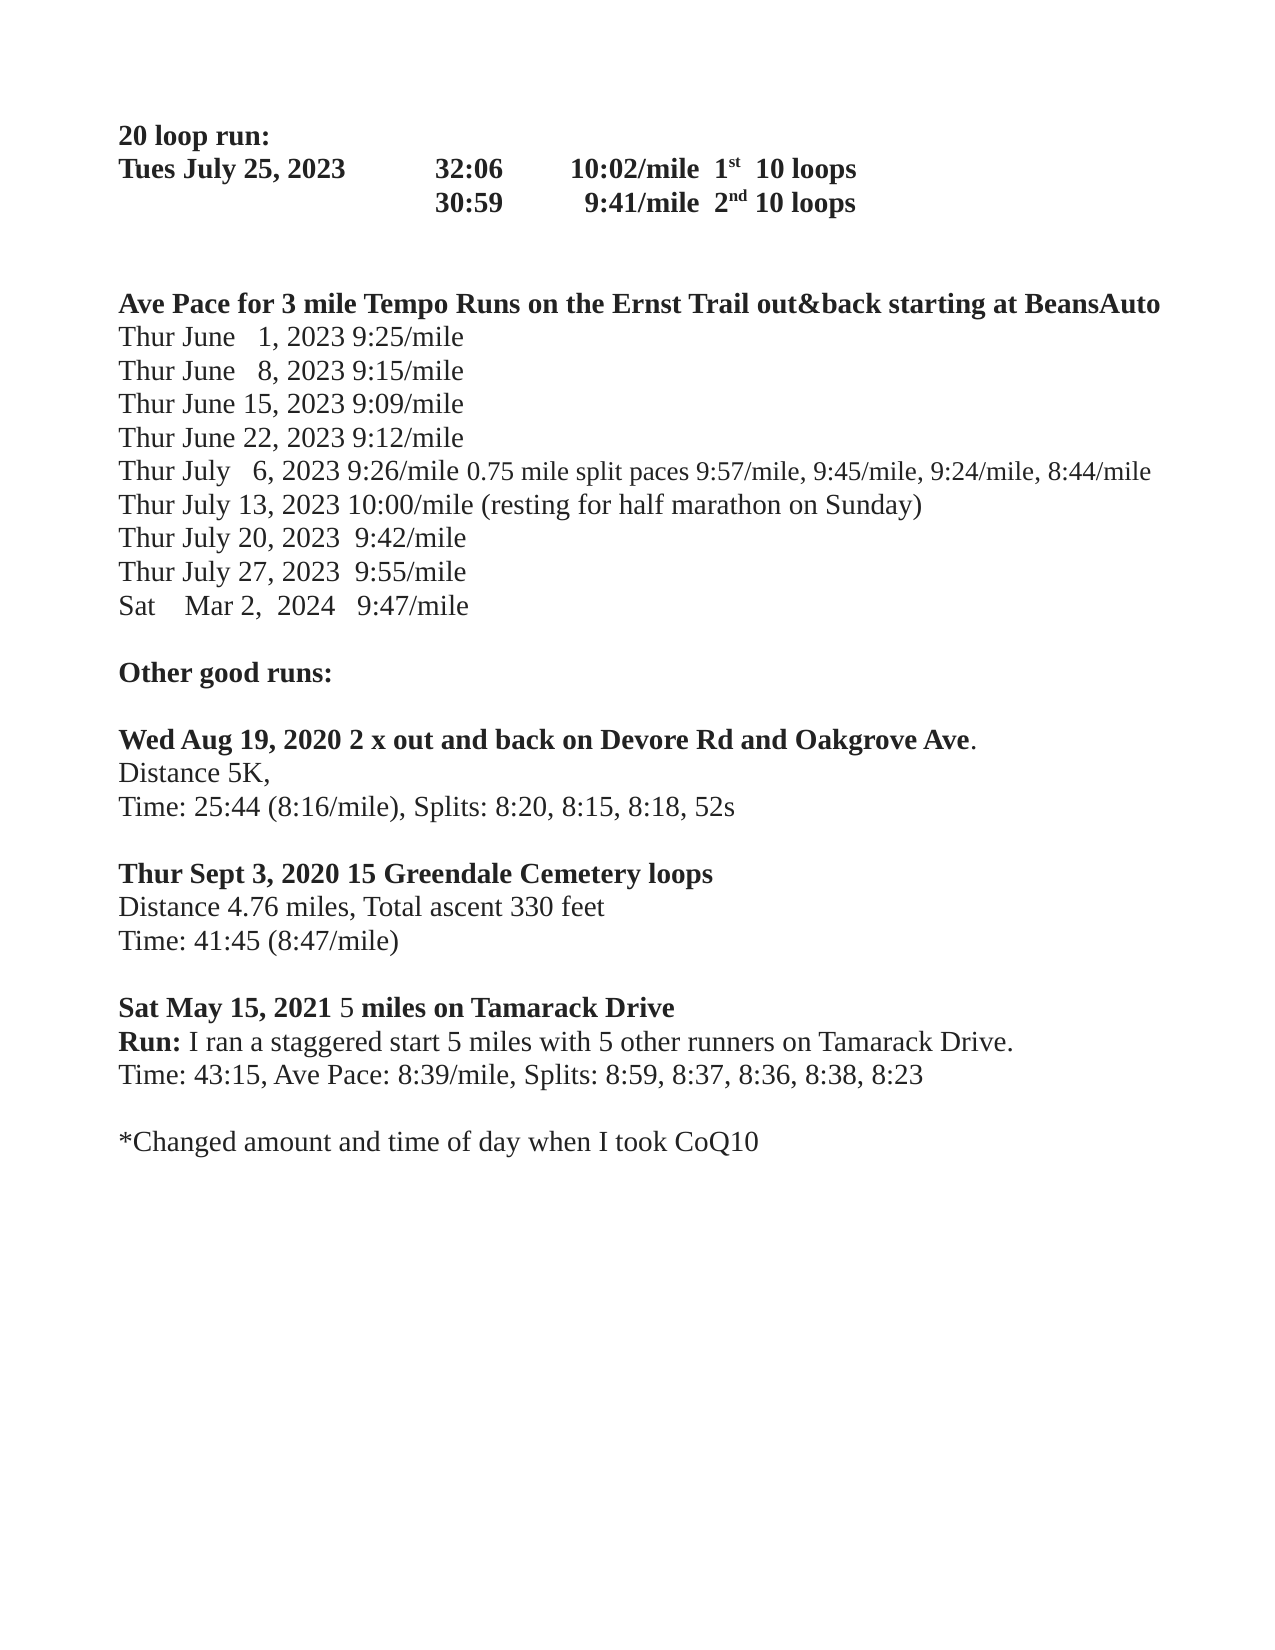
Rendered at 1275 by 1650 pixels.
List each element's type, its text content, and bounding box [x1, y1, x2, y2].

text 20 loop run: [118, 118, 1161, 152]
text Time: 41:45 (8:47/mile) [118, 923, 1161, 957]
text Thur July 27, 2023 9:55/mile [118, 554, 1161, 588]
text Tues July 25, 2023 32:06 10:02/mile 1st 10 loops [118, 152, 1161, 185]
text 30:59 9:41/mile 2nd 10 loops [118, 185, 1161, 219]
text Thur Sept 3, 2020 15 Greendale Cemetery loops [118, 856, 1161, 889]
text Thur June 8, 2023 9:15/mile [118, 353, 1161, 386]
text Thur June 15, 2023 9:09/mile [118, 386, 1161, 420]
text Thur July 20, 2023 9:42/mile [118, 521, 1161, 554]
text Distance 4.76 miles, Total ascent 330 feet [118, 889, 1161, 923]
text Thur June 1, 2023 9:25/mile [118, 319, 1161, 353]
text Thur June 22, 2023 9:12/mile [118, 420, 1161, 453]
text Distance 5K, [118, 755, 1161, 789]
text Time: 43:15, Ave Pace: 8:39/mile, Splits: 8:59, 8:37, 8:36, 8:38, 8:23 [118, 1057, 1161, 1091]
text Wed Aug 19, 2020 2 x out and back on Devore Rd and Oakgrove Ave. [118, 722, 1161, 755]
text *Changed amount and time of day when I took CoQ10 [118, 1124, 1161, 1158]
text Time: 25:44 (8:16/mile), Splits: 8:20, 8:15, 8:18, 52s [118, 789, 1161, 822]
text Run: I ran a staggered start 5 miles with 5 other runners on Tamarack Drive. [118, 1024, 1161, 1057]
text Thur July 13, 2023 10:00/mile (resting for half marathon on Sunday) [118, 487, 1161, 521]
text Thur July 6, 2023 9:26/mile 0.75 mile split paces 9:57/mile, 9:45/mile, 9:24/mile, 8:44/mile [118, 453, 1161, 487]
text Sat Mar 2, 2024 9:47/mile [118, 588, 1161, 621]
text Ave Pace for 3 mile Tempo Runs on the Ernst Trail out&back starting at BeansAuto [118, 286, 1161, 319]
text Other good runs: [118, 655, 1161, 688]
text Sat May 15, 2021 5 miles on Tamarack Drive [118, 990, 1161, 1024]
